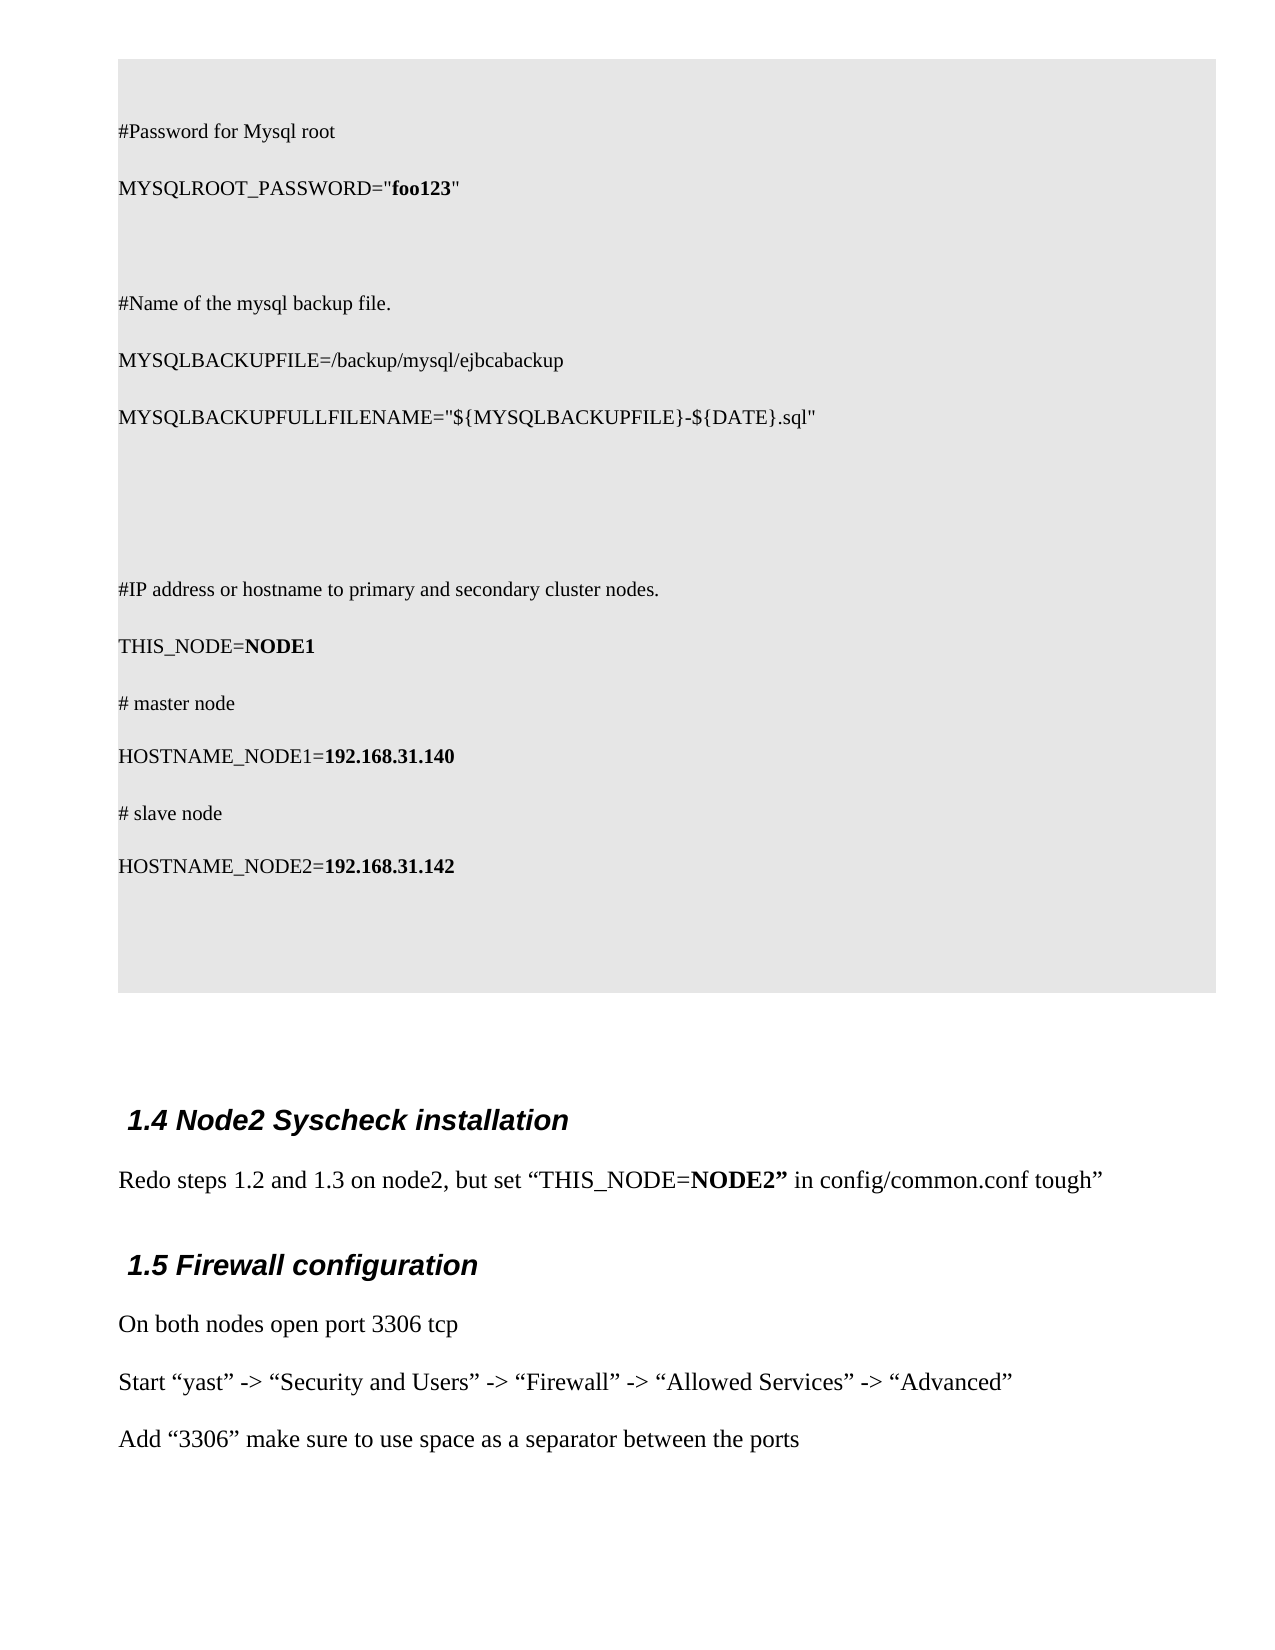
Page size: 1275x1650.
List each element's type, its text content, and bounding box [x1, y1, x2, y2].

text Redo steps 1.2 and 1.3 on node2, but set “THIS_NODE=NODE2” in config/common.conf tough” [118, 1166, 1216, 1194]
subtitle 1.5 Firewall configuration [127, 1248, 1207, 1281]
text On both nodes open port 3306 tcp [118, 1311, 1216, 1338]
text #Name of the mysql backup file. [118, 288, 1216, 316]
text MYSQLBACKUPFILE=/backup/mysql/ejbcabackup [118, 345, 1216, 373]
text HOSTNAME_NODE2=192.168.31.142 [118, 855, 1216, 878]
text MYSQLROOT_PASSWORD="foo123" [118, 173, 1216, 201]
text Add “3306” make sure to use space as a separator between the ports [118, 1425, 1216, 1453]
text Start “yast” -> “Security and Users” -> “Firewall” -> “Allowed Services” -> “Advanced” [118, 1368, 1216, 1396]
text #Password for Mysql root [118, 116, 1216, 144]
text THIS_NODE=NODE1 [118, 631, 1216, 659]
text # master node [118, 688, 1216, 716]
text HOSTNAME_NODE1=192.168.31.140 [118, 745, 1216, 768]
subtitle 1.4 Node2 Syscheck installation [127, 1104, 1207, 1137]
text #IP address or hostname to primary and secondary cluster nodes. [118, 574, 1216, 601]
text MYSQLBACKUPFULLFILENAME="${MYSQLBACKUPFILE}-${DATE}.sql" [118, 402, 1216, 430]
text # slave node [118, 798, 1216, 826]
